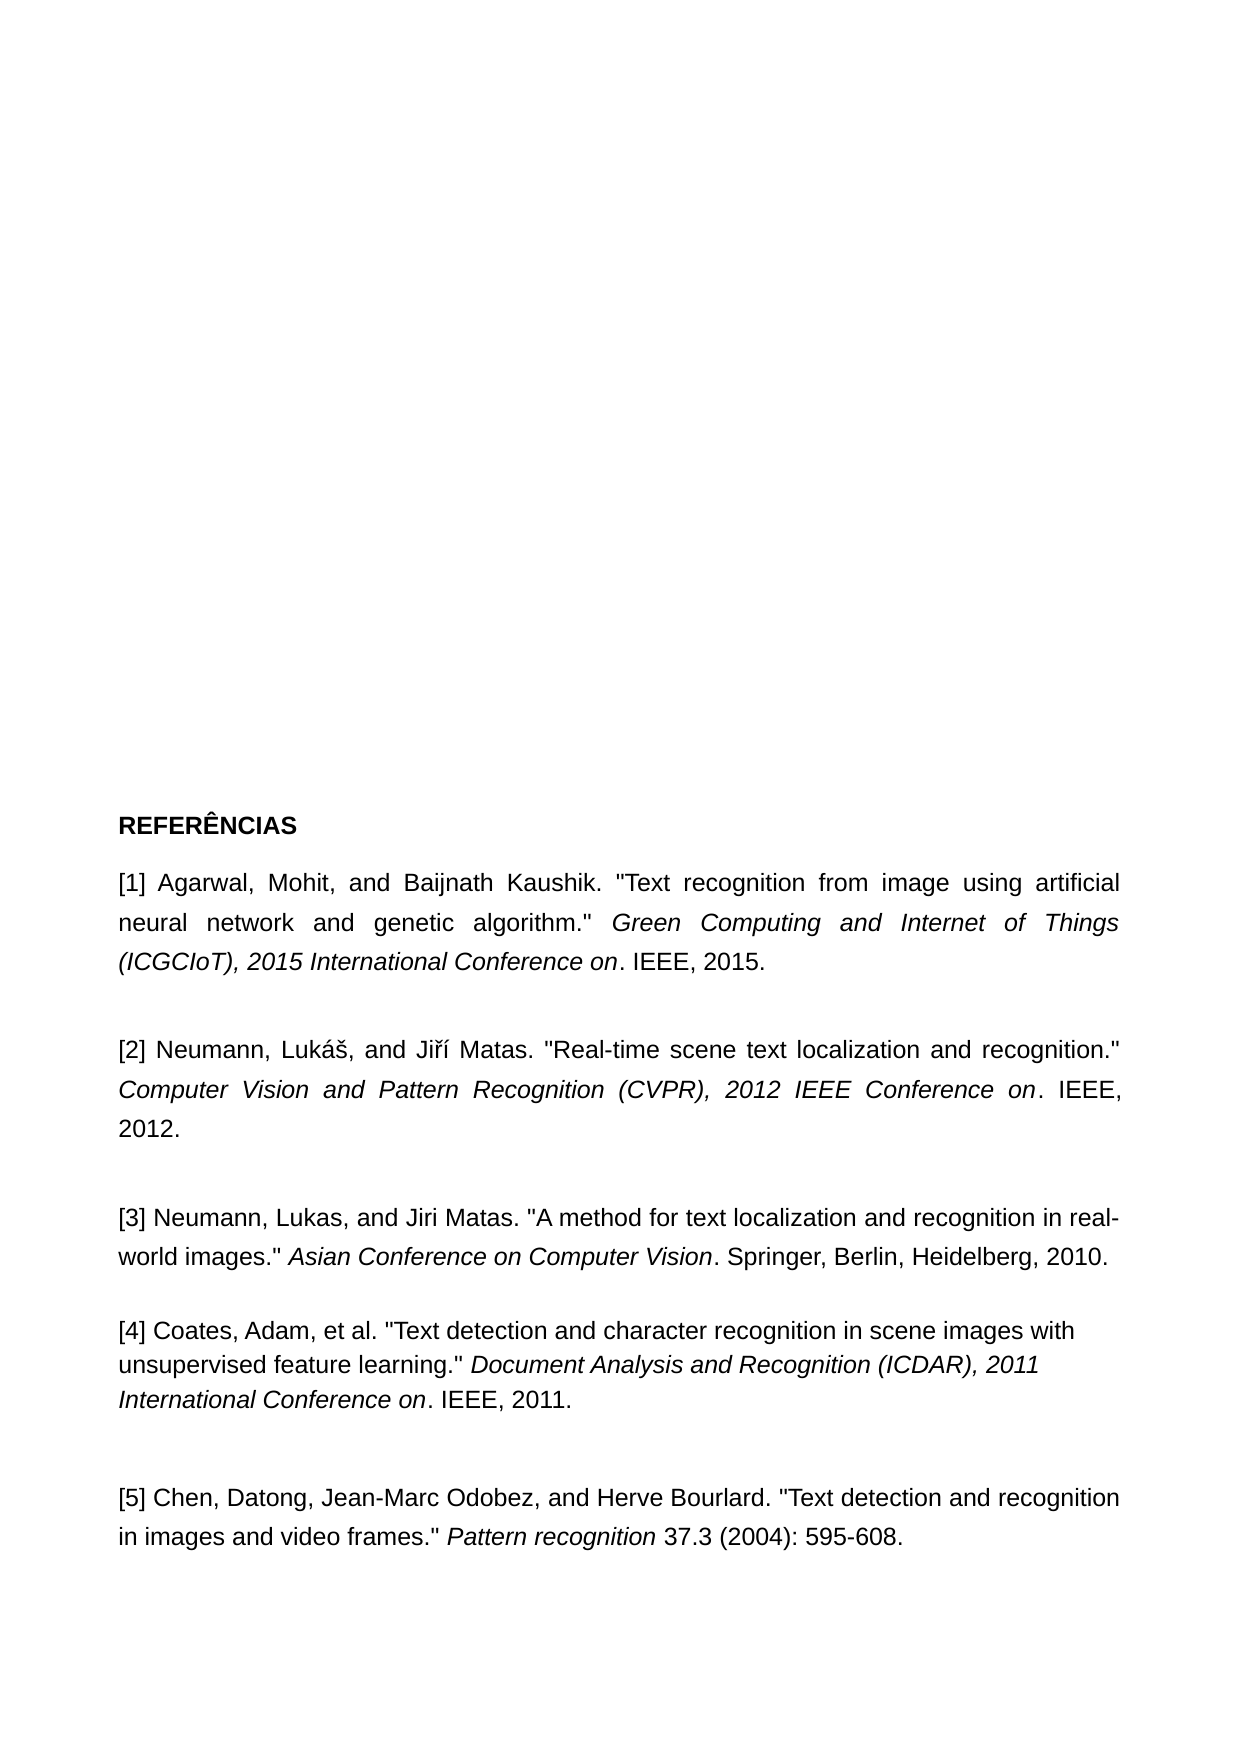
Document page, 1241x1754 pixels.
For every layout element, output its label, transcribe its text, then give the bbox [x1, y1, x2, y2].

text [1] Agarwal, Mohit, and Baijnath Kaushik. "Text recognition from image using artificial neural network and genetic algorithm." Green Computing and Internet of Things (ICGCIoT), 2015 International Conference on. IEEE, 2015. [118, 868, 1122, 976]
text [4] Coates, Adam, et al. "Text detection and character recognition in scene images with unsupervised feature learning." Document Analysis and Recognition (ICDAR), 2011 International Conference on. IEEE, 2011. [118, 1281, 1122, 1414]
text [2] Neumann, Lukáš, and Jiří Matas. "Real-time scene text localization and recognition." Computer Vision and Pattern Recognition (CVPR), 2012 IEEE Conference on. IEEE, 2012. [118, 1036, 1122, 1143]
text [3] Neumann, Lukas, and Jiri Matas. "A method for text localization and recognition in real-world images." Asian Conference on Computer Vision. Springer, Berlin, Heidelberg, 2010. [118, 1203, 1122, 1271]
text [5] Chen, Datong, Jean-Marc Odobez, and Herve Bourlard. "Text detection and recognition in images and video frames." Pattern recognition 37.3 (2004): 595-608. [118, 1483, 1122, 1551]
text REFERÊNCIAS [118, 811, 1122, 839]
